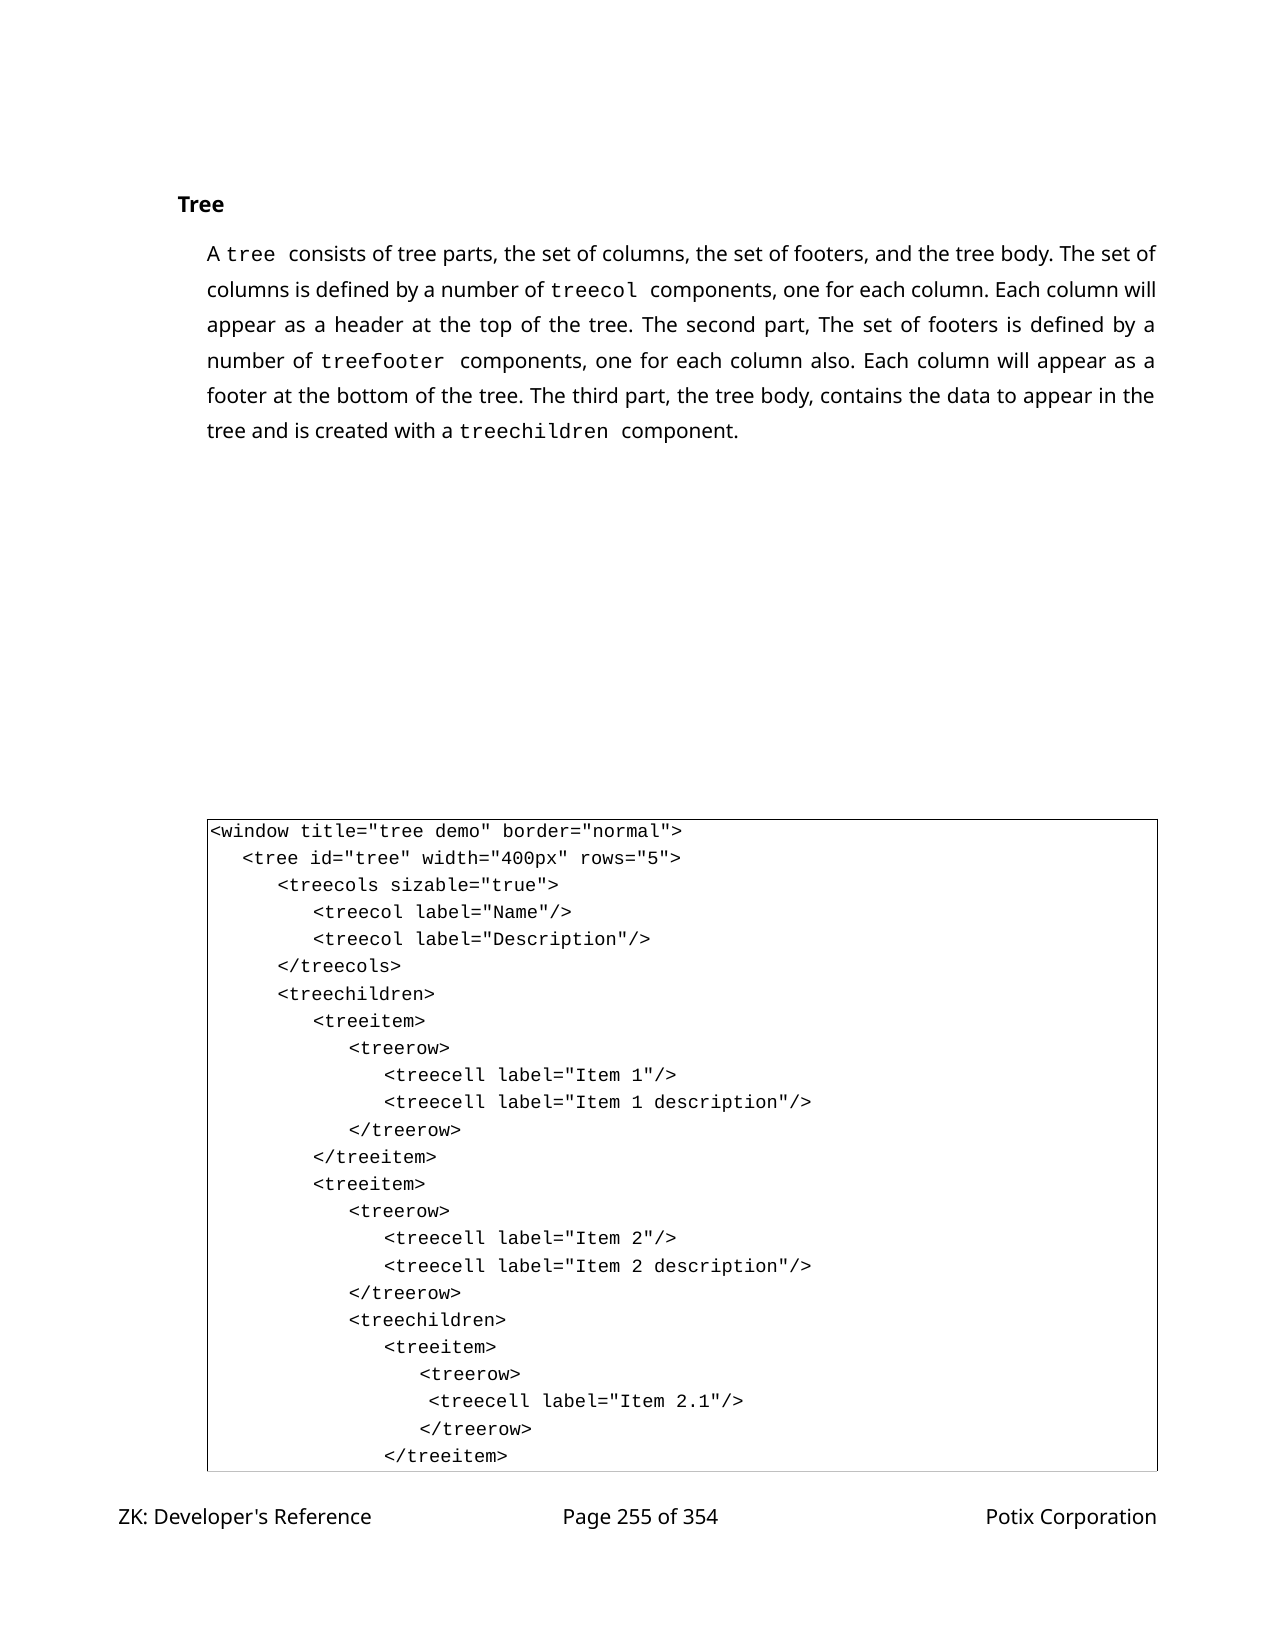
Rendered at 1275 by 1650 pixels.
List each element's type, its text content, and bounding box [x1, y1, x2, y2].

text <tree id="tree" width="400px" rows="5"> [208, 846, 1157, 870]
text <treerow> [208, 1362, 1157, 1386]
text </treerow> [208, 1281, 1157, 1305]
text <treecell label="Item 1"/> [208, 1063, 1157, 1087]
text <treechildren> [208, 1308, 1157, 1332]
text </treecols> [208, 954, 1157, 979]
text </treeitem> [208, 1145, 1157, 1169]
subtitle Tree [177, 189, 1157, 219]
text </treeitem> [208, 1444, 1157, 1471]
text <treerow> [208, 1199, 1157, 1223]
text <treecell label="Item 2.1"/> [208, 1389, 1157, 1414]
text A tree consists of tree parts, the set of columns, the set of footers, and the tree body. The set of columns is defined by a number of treecol components, one for each column. Each column will appear as a header at the top of the tree. The second part, The set of footers is defined by a number of treefooter components, one for each column also. Each column will appear as a footer at the bottom of the tree. The third part, the tree body, contains the data to appear in the tree and is created with a treechildren component. [207, 239, 1157, 445]
text <treecell label="Item 1 description"/> [208, 1090, 1157, 1114]
text <treecell label="Item 2"/> [208, 1226, 1157, 1251]
text <window title="tree demo" border="normal"> [208, 820, 1157, 843]
text <treecell label="Item 2 description"/> [208, 1253, 1157, 1278]
text <treerow> [208, 1036, 1157, 1060]
text <treeitem> [208, 1172, 1157, 1196]
text </treerow> [208, 1417, 1157, 1441]
text <treecol label="Name"/> [208, 900, 1157, 924]
text <treecols sizable="true"> [208, 873, 1157, 897]
text </treerow> [208, 1117, 1157, 1142]
text <treechildren> [208, 982, 1157, 1006]
text <treeitem> [208, 1335, 1157, 1359]
text <treecol label="Description"/> [208, 927, 1157, 951]
text <treeitem> [208, 1009, 1157, 1033]
